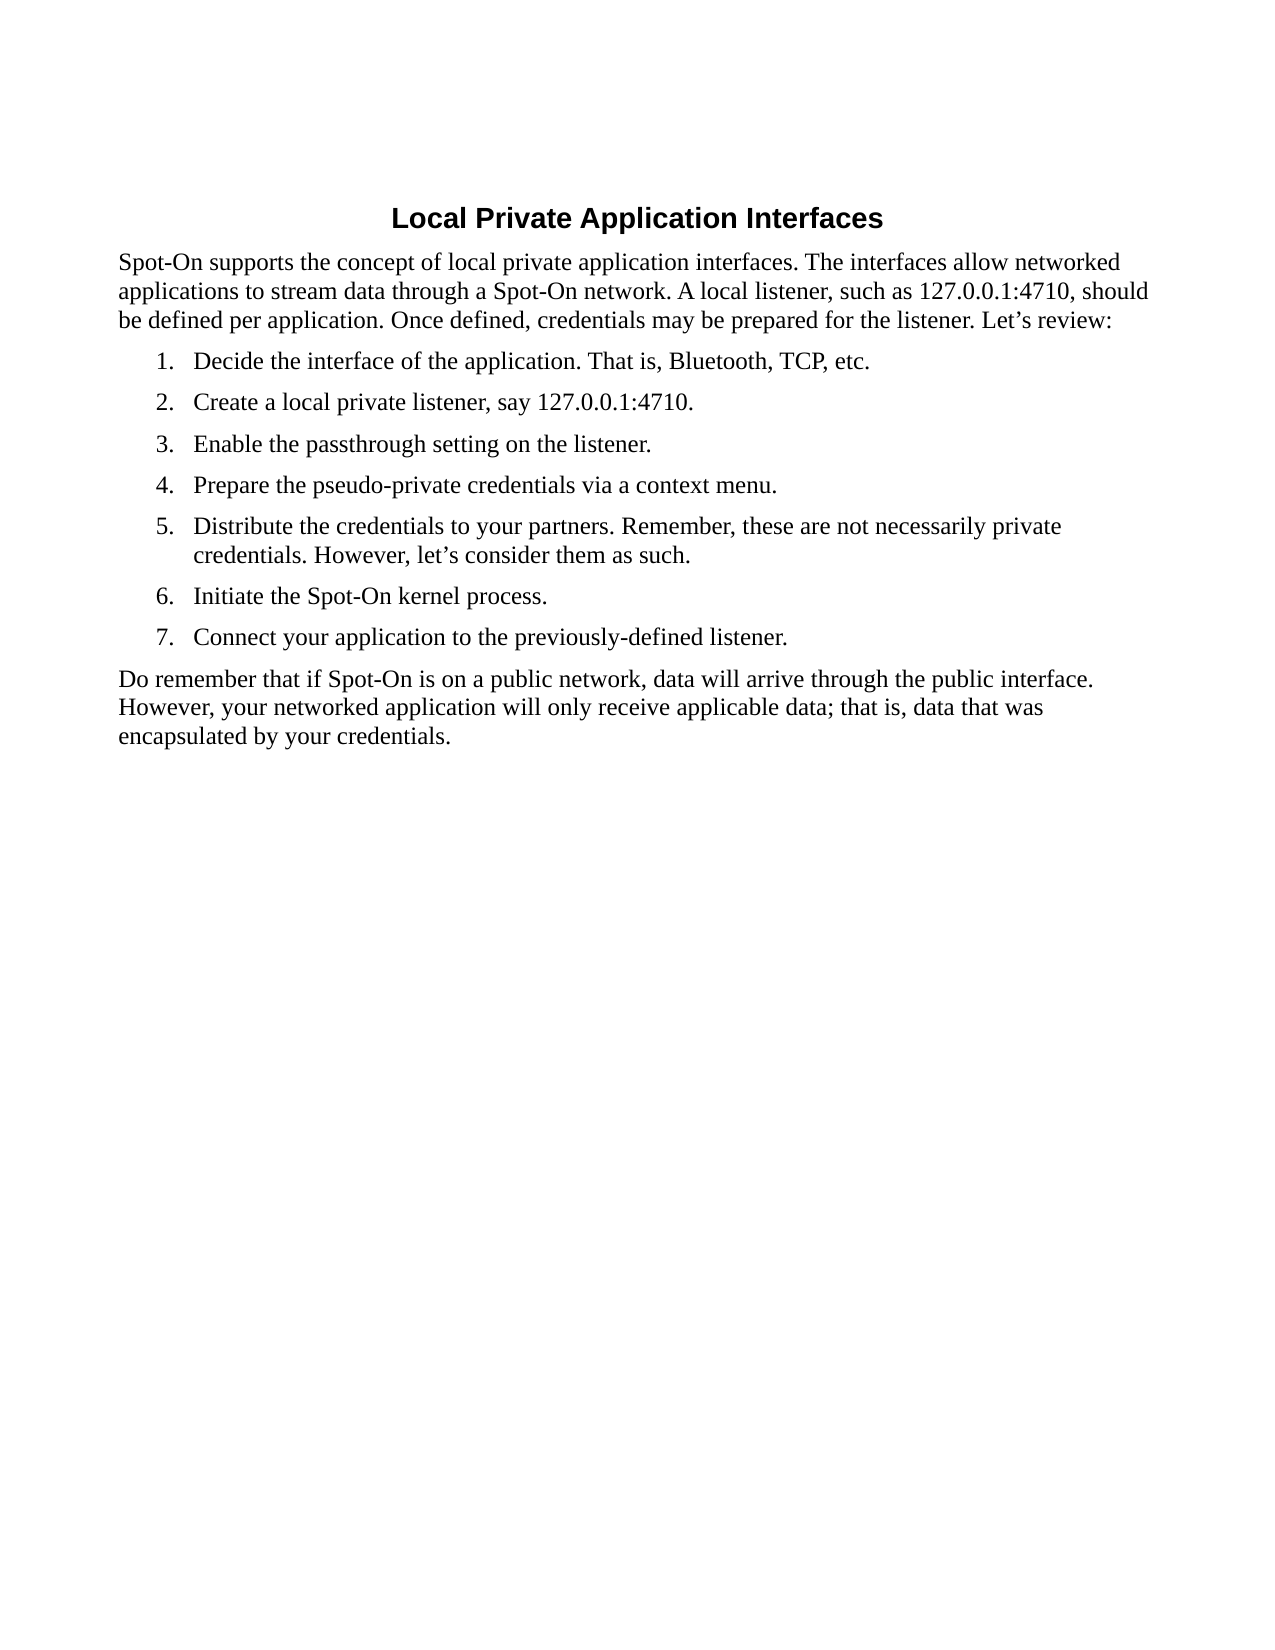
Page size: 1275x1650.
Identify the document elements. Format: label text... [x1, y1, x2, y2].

list Initiate the Spot-On kernel process. [156, 581, 1157, 610]
list Decide the interface of the application. That is, Bluetooth, TCP, etc. [156, 346, 1157, 375]
list Prepare the pseudo-private credentials via a context menu. [156, 470, 1157, 499]
list Connect your application to the previously-defined listener. [156, 622, 1157, 651]
subtitle Local Private Application Interfaces [118, 201, 1157, 235]
text Spot-On supports the concept of local private application interfaces. The interfaces allow networked applications to stream data through a Spot-On network. A local listener, such as 127.0.0.1:4710, should be defined per application. Once defined, credentials may be prepared for the listener. Let’s review: [118, 247, 1157, 334]
list Create a local private listener, say 127.0.0.1:4710. [156, 387, 1157, 416]
list Enable the passthrough setting on the listener. [156, 429, 1157, 457]
list Distribute the credentials to your partners. Remember, these are not necessarily private credentials. However, let’s consider them as such. [156, 511, 1157, 569]
text Do remember that if Spot-On is on a public network, data will arrive through the public interface. However, your networked application will only receive applicable data; that is, data that was encapsulated by your credentials. [118, 664, 1157, 750]
